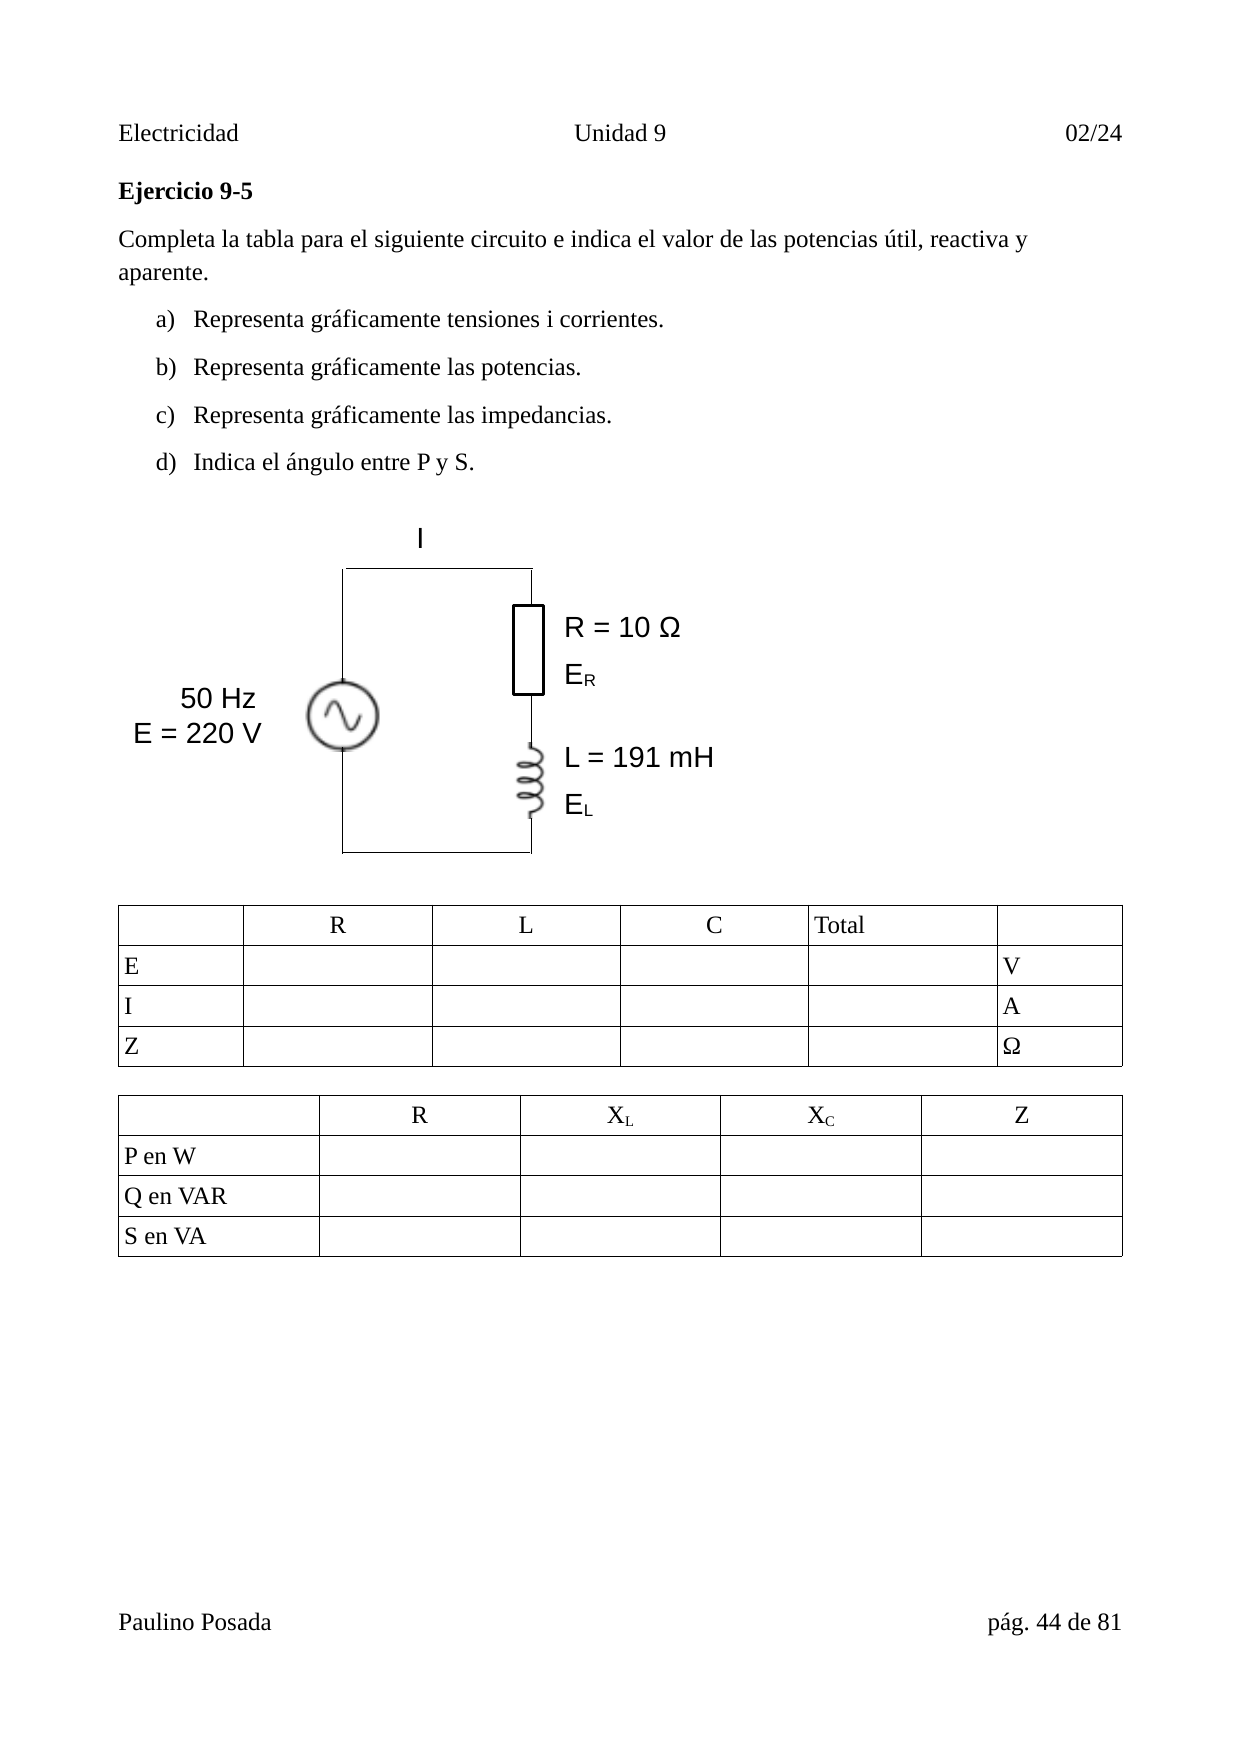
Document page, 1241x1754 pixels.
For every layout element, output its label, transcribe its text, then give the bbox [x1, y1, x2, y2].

table_cell [320, 1136, 520, 1175]
table_cell Ω [998, 1027, 1122, 1066]
table_cell [721, 1217, 921, 1256]
table_header XC [721, 1096, 921, 1135]
table_cell [721, 1176, 921, 1216]
table_cell [621, 946, 808, 985]
list Indica el ángulo entre P y S. [156, 447, 1122, 476]
table_header [119, 906, 243, 945]
table_cell [433, 1027, 620, 1066]
table_cell [433, 986, 620, 1026]
text Completa la tabla para el siguiente circuito e indica el valor de las potencias útil, reactiva y aparente. [118, 224, 1122, 286]
table_cell [244, 1027, 432, 1066]
table_cell P en W [119, 1136, 319, 1175]
table_header R [244, 906, 432, 945]
table_header XL [521, 1096, 720, 1135]
table_cell I [119, 986, 243, 1026]
table_header [998, 906, 1122, 945]
table_cell [922, 1176, 1122, 1216]
table_cell [521, 1176, 720, 1216]
table_cell [244, 986, 432, 1026]
table_cell [621, 986, 808, 1026]
table_cell [521, 1217, 720, 1256]
table_cell A [998, 986, 1122, 1026]
table_cell Q en VAR [119, 1176, 319, 1216]
list Representa gráficamente tensiones i corrientes. [156, 304, 1122, 333]
table_cell [320, 1217, 520, 1256]
table_header Z [922, 1096, 1122, 1135]
table_cell Z [119, 1027, 243, 1066]
text Ejercicio 9-5 [118, 176, 1122, 205]
table_header C [621, 906, 808, 945]
table_cell [922, 1136, 1122, 1175]
table_header Total [809, 906, 997, 945]
table_header L [433, 906, 620, 945]
table_cell V [998, 946, 1122, 985]
table_cell [809, 1027, 997, 1066]
table_cell [521, 1136, 720, 1175]
table_header [119, 1096, 319, 1135]
list Representa gráficamente las potencias. [156, 352, 1122, 381]
table_cell E [119, 946, 243, 985]
table_cell [320, 1176, 520, 1216]
list Representa gráficamente las impedancias. [156, 400, 1122, 428]
table_cell S en VA [119, 1217, 319, 1256]
picture [304, 678, 382, 752]
table_cell [433, 946, 620, 985]
table_cell [922, 1217, 1122, 1256]
table_cell [621, 1027, 808, 1066]
picture [509, 742, 547, 819]
table_cell [809, 946, 997, 985]
table_header R [320, 1096, 520, 1135]
table_cell [809, 986, 997, 1026]
table_cell [721, 1136, 921, 1175]
table_cell [244, 946, 432, 985]
